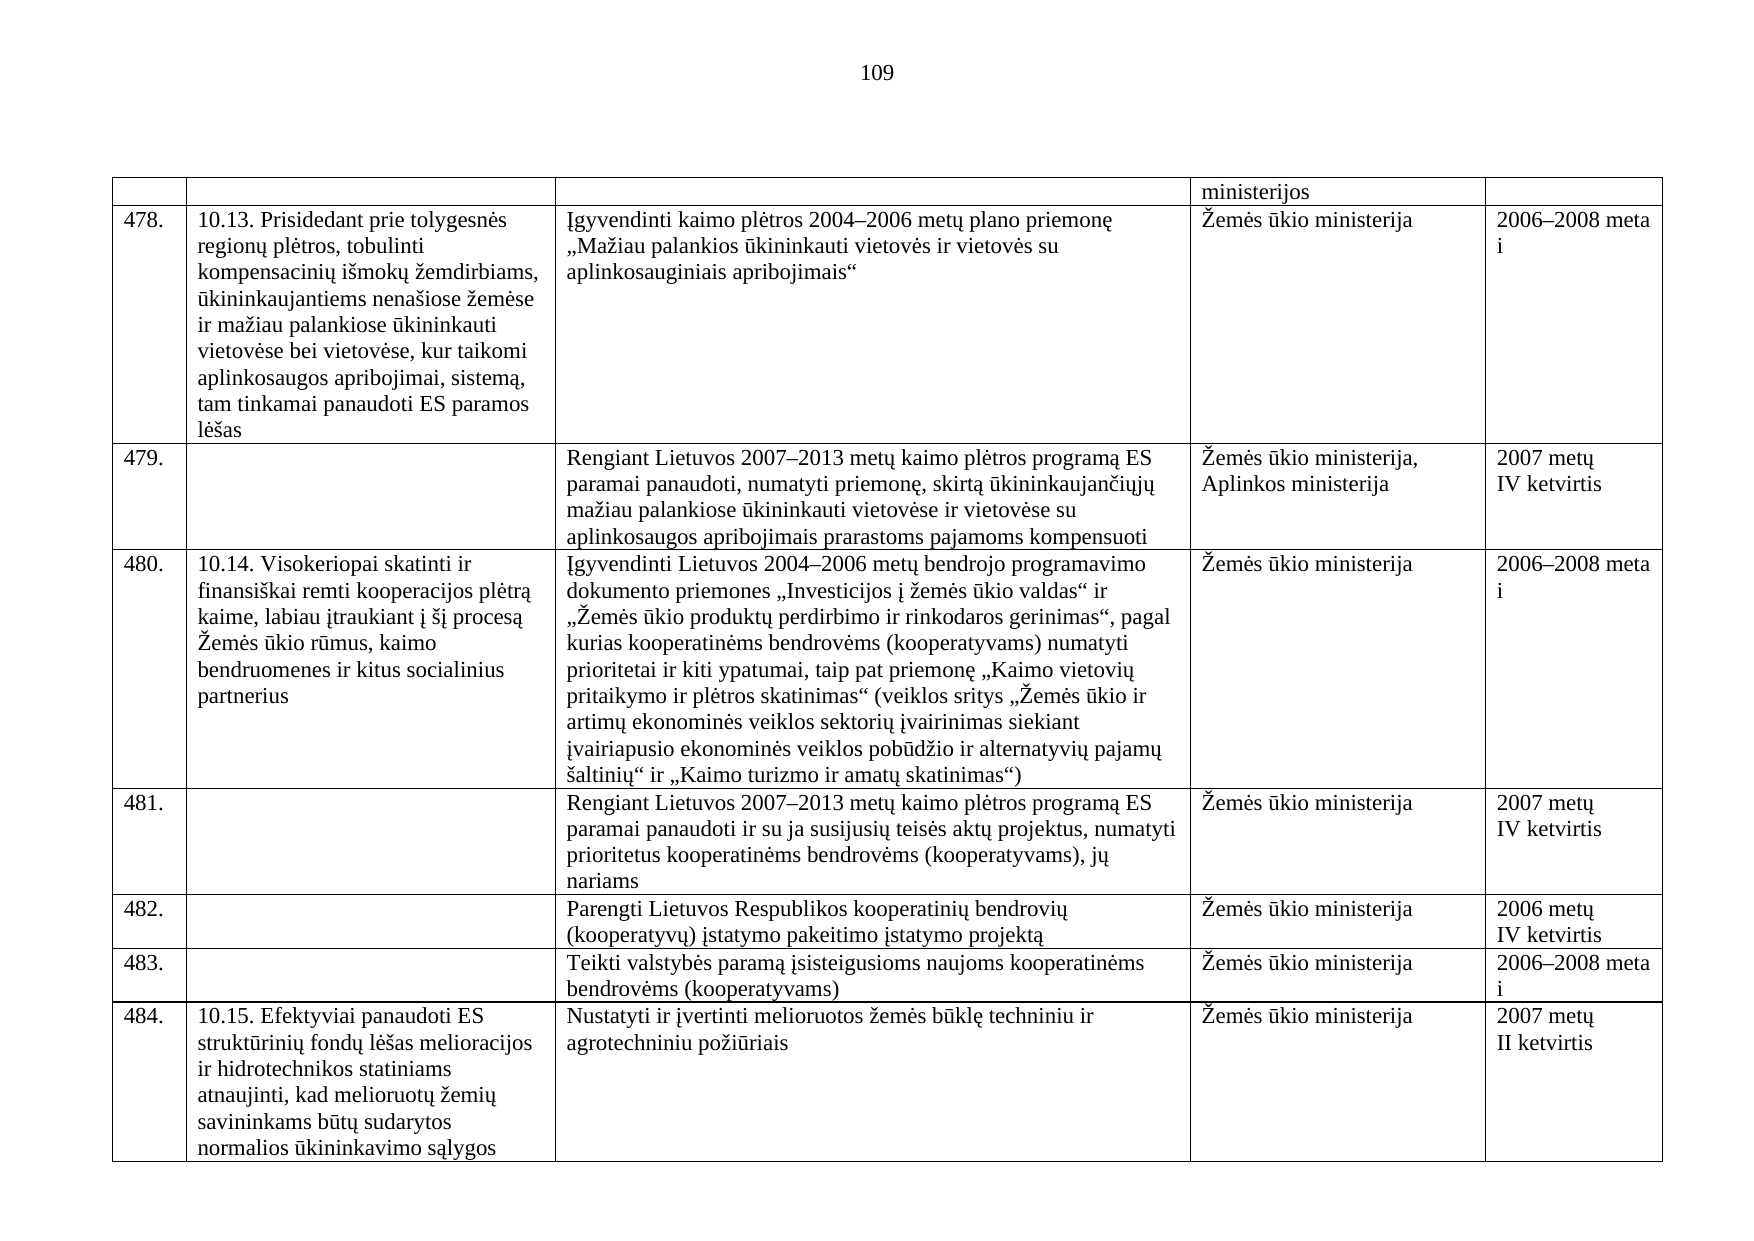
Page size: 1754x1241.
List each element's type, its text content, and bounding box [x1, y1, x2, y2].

table_cell 483. [113, 949, 186, 1001]
table_cell 481. [113, 789, 186, 894]
table_cell 10.13. Prisidedant prie tolygesnės regionų plėtros, tobulinti kompensacinių išmokų žemdirbiams, ūkininkaujantiems nenašiose žemėse ir mažiau palankiose ūkininkauti vietovėse bei vietovėse, kur taikomi aplinkosaugos apribojimai, sistemą, tam tinkamai panaudoti ES paramos lėšas [187, 206, 555, 443]
table_cell Nustatyti ir įvertinti melioruotos žemės būklę techniniu ir agrotechniniu požiūriais [556, 1003, 1190, 1161]
table_cell Žemės ūkio ministerija [1191, 895, 1485, 948]
table_cell 2007 metų IV ketvirtis [1486, 789, 1662, 894]
table_cell [113, 178, 186, 204]
table_cell 478. [113, 206, 186, 443]
table_cell Įgyvendinti kaimo plėtros 2004–2006 metų plano priemonę „Mažiau palankios ūkininkauti vietovės ir vietovės su aplinkosauginiais apribojimais“ [556, 206, 1190, 443]
table_cell Įgyvendinti Lietuvos 2004–2006 metų bendrojo programavimo dokumento priemones „Investicijos į žemės ūkio valdas“ ir „Žemės ūkio produktų perdirbimo ir rinkodaros gerinimas“, pagal kurias kooperatinėms bendrovėms (kooperatyvams) numatyti prioritetai ir kiti ypatumai, taip pat priemonę „Kaimo vietovių pritaikymo ir plėtros skatinimas“ (veiklos sritys „Žemės ūkio ir artimų ekonominės veiklos sektorių įvairinimas siekiant įvairiapusio ekonominės veiklos pobūdžio ir alternatyvių pajamų šaltinių“ ir „Kaimo turizmo ir amatų skatinimas“) [556, 550, 1190, 787]
table_cell [187, 178, 555, 204]
table_cell 480. [113, 550, 186, 787]
table_cell Rengiant Lietuvos 2007–2013 metų kaimo plėtros programą ES paramai panaudoti ir su ja susijusių teisės aktų projektus, numatyti prioritetus kooperatinėms bendrovėms (kooperatyvams), jų nariams [556, 789, 1190, 894]
table_cell 10.15. Efektyviai panaudoti ES struktūrinių fondų lėšas melioracijos ir hidrotechnikos statiniams atnaujinti, kad melioruotų žemių savininkams būtų sudarytos normalios ūkininkavimo sąlygos [187, 1003, 555, 1161]
table_cell Žemės ūkio ministerija [1191, 1003, 1485, 1161]
table_cell [556, 178, 1190, 204]
table_cell 484. [113, 1003, 186, 1161]
table_cell Parengti Lietuvos Respublikos kooperatinių bendrovių (kooperatyvų) įstatymo pakeitimo įstatymo projektą [556, 895, 1190, 948]
table_cell 2006 metų IV ketvirtis [1486, 895, 1662, 948]
table_cell Žemės ūkio ministerija [1191, 949, 1485, 1001]
table_cell Žemės ūkio ministerija [1191, 550, 1485, 787]
table_cell 10.14. Visokeriopai skatinti ir finansiškai remti kooperacijos plėtrą kaime, labiau įtraukiant į šį procesą Žemės ūkio rūmus, kaimo bendruomenes ir kitus socialinius partnerius [187, 550, 555, 787]
table_cell Rengiant Lietuvos 2007–2013 metų kaimo plėtros programą ES paramai panaudoti, numatyti priemonę, skirtą ūkininkaujančiųjų mažiau palankiose ūkininkauti vietovėse ir vietovėse su aplinkosaugos apribojimais prarastoms pajamoms kompensuoti [556, 444, 1190, 549]
table_cell Žemės ūkio ministerija [1191, 789, 1485, 894]
table_cell [187, 789, 555, 894]
table_cell 479. [113, 444, 186, 549]
table_cell [187, 895, 555, 948]
table_cell [187, 444, 555, 549]
table_cell Žemės ūkio ministerija, Aplinkos ministerija [1191, 444, 1485, 549]
table_cell [187, 949, 555, 1001]
table_cell Teikti valstybės paramą įsisteigusioms naujoms kooperatinėms bendrovėms (kooperatyvams) [556, 949, 1190, 1001]
table_cell 482. [113, 895, 186, 948]
table_cell 2006–2008 metai [1486, 206, 1662, 443]
table_cell 2007 metų IV ketvirtis [1486, 444, 1662, 549]
table_cell Žemės ūkio ministerija [1191, 206, 1485, 443]
table_cell 2006–2008 metai [1486, 550, 1662, 787]
table_cell 2006–2008 metai [1486, 949, 1662, 1001]
table_cell 2007 metų II ketvirtis [1486, 1003, 1662, 1161]
table_cell ministerijos [1191, 178, 1485, 204]
table_cell [1486, 178, 1662, 204]
